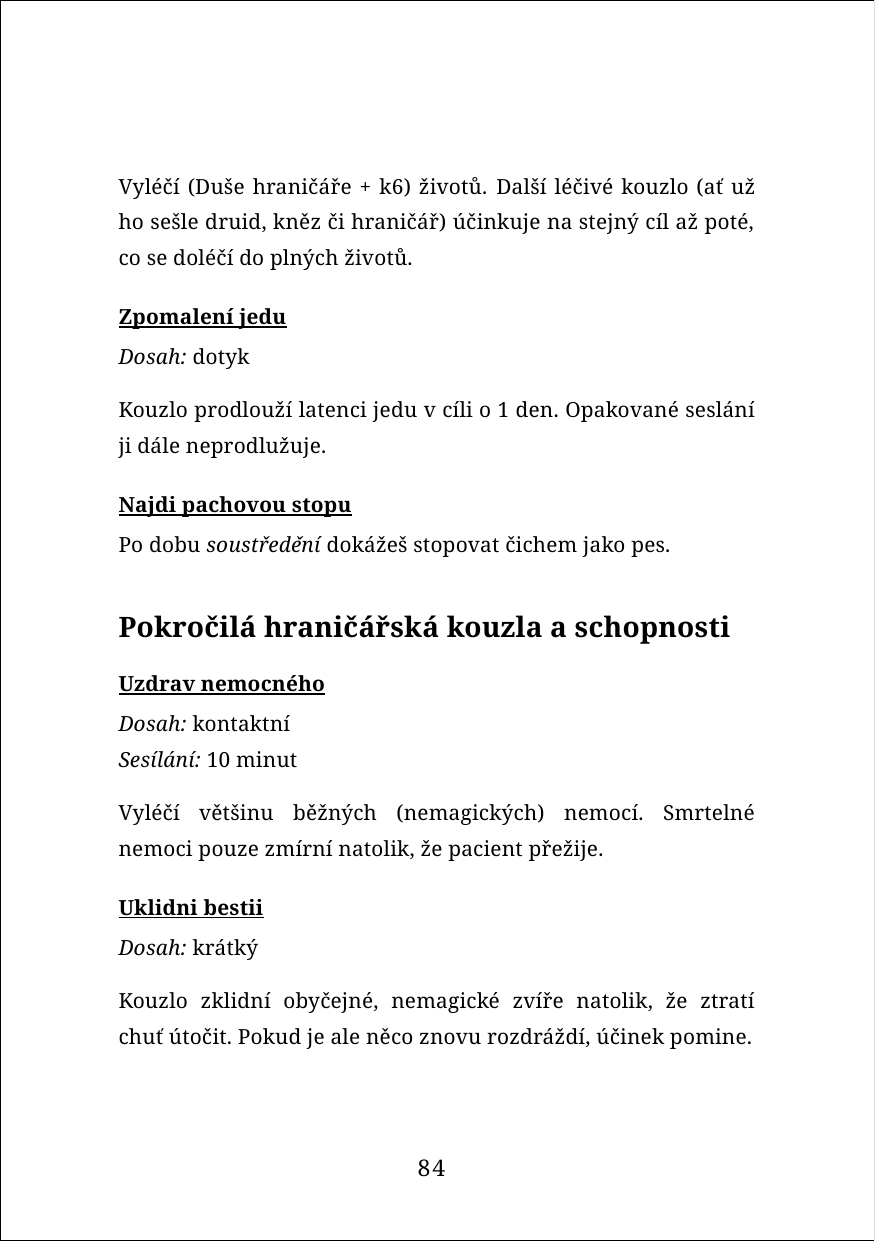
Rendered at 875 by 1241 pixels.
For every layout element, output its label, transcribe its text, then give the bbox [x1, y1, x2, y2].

text Po dobu soustředění dokážeš stopovat čichem jako pes. [118, 530, 756, 559]
text Vyléčí (Duše hraničáře + k6) životů. Další léčivé kouzlo (ať už ho sešle druid, kněz či hraničář) účinkuje na stejný cíl až poté, co se doléčí do plných životů. [118, 172, 756, 271]
subtitle Zpomalení jedu [118, 302, 756, 330]
text Vyléčí většinu běžných (nemagických) nemocí. Smrtelné nemoci pouze zmírní natolik, že pacient přežije. [118, 798, 756, 862]
text Dosah: krátký [118, 933, 756, 961]
subtitle Uklidni bestii [118, 893, 756, 921]
subtitle Najdi pachovou stopu [118, 490, 756, 518]
subtitle Pokročilá hraničářská kouzla a schopnosti [118, 607, 756, 646]
text Kouzlo prodlouží latenci jedu v cíli o 1 den. Opakované seslání ji dále neprodlužuje. [118, 395, 756, 459]
text Dosah: dotyk [118, 342, 756, 371]
text Kouzlo zklidní obyčejné, nemagické zvíře natolik, že ztratí chuť útočit. Pokud je ale něco znovu rozdráždí, účinek pomine. [118, 986, 756, 1050]
text Dosah: kontaktní Sesílání: 10 minut [118, 709, 756, 773]
subtitle Uzdrav nemocného [118, 669, 756, 698]
